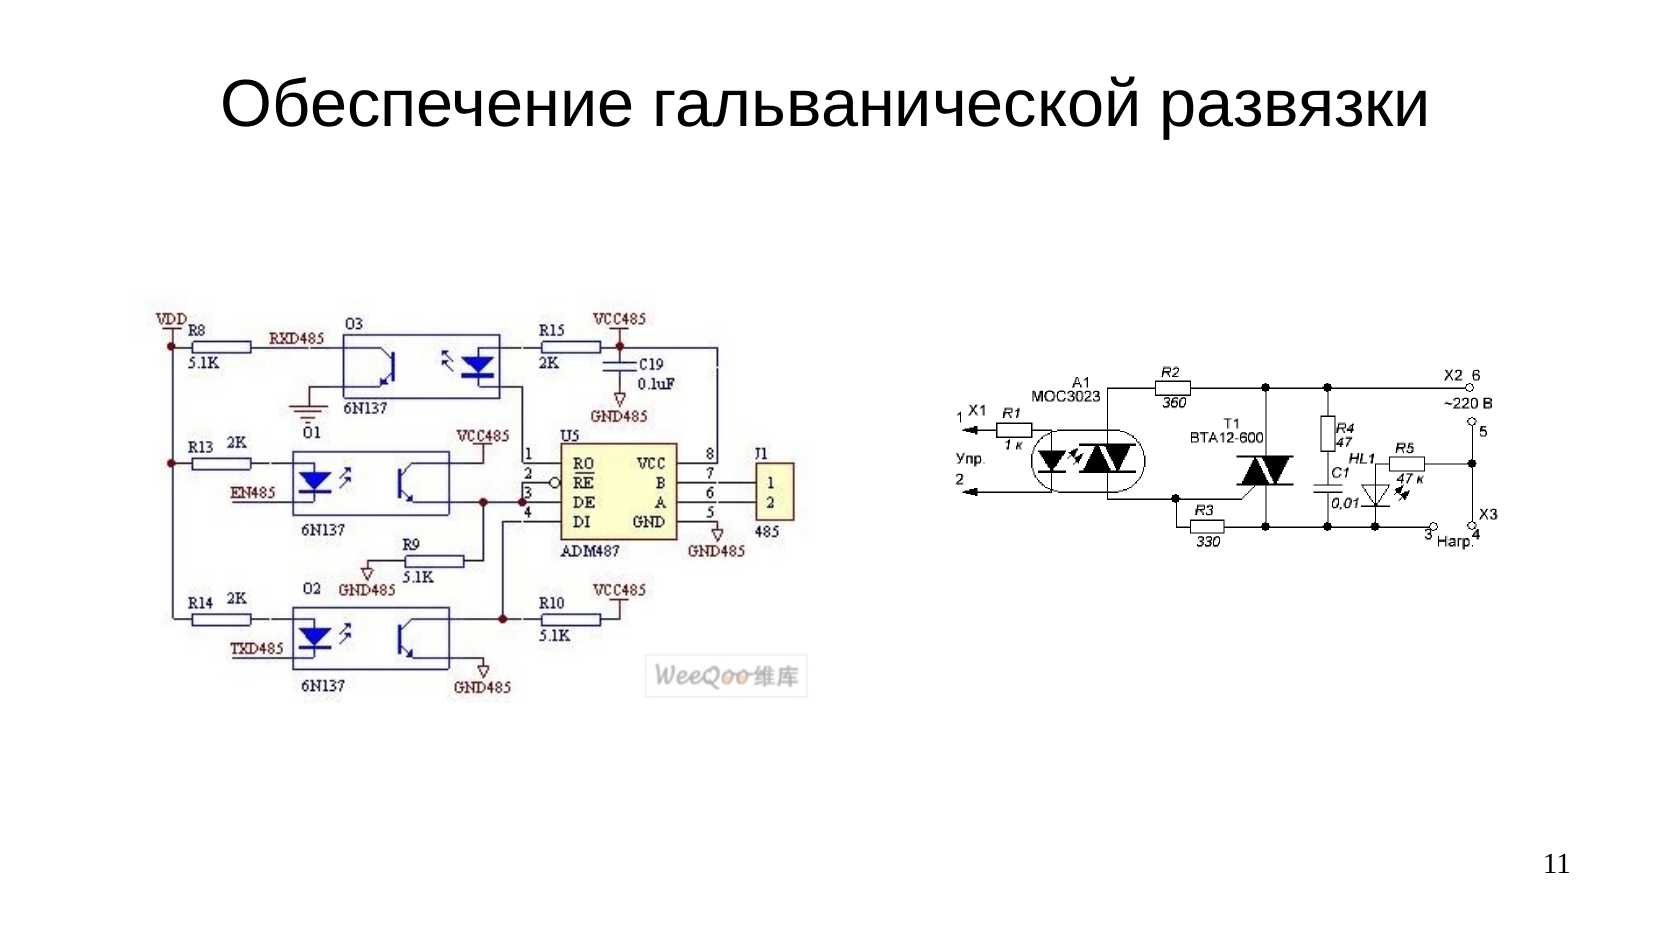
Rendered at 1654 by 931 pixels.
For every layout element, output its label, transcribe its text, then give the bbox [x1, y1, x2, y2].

picture [135, 289, 816, 703]
title Обеспечение гальванической развязки [82, 59, 1571, 148]
picture [944, 354, 1506, 559]
